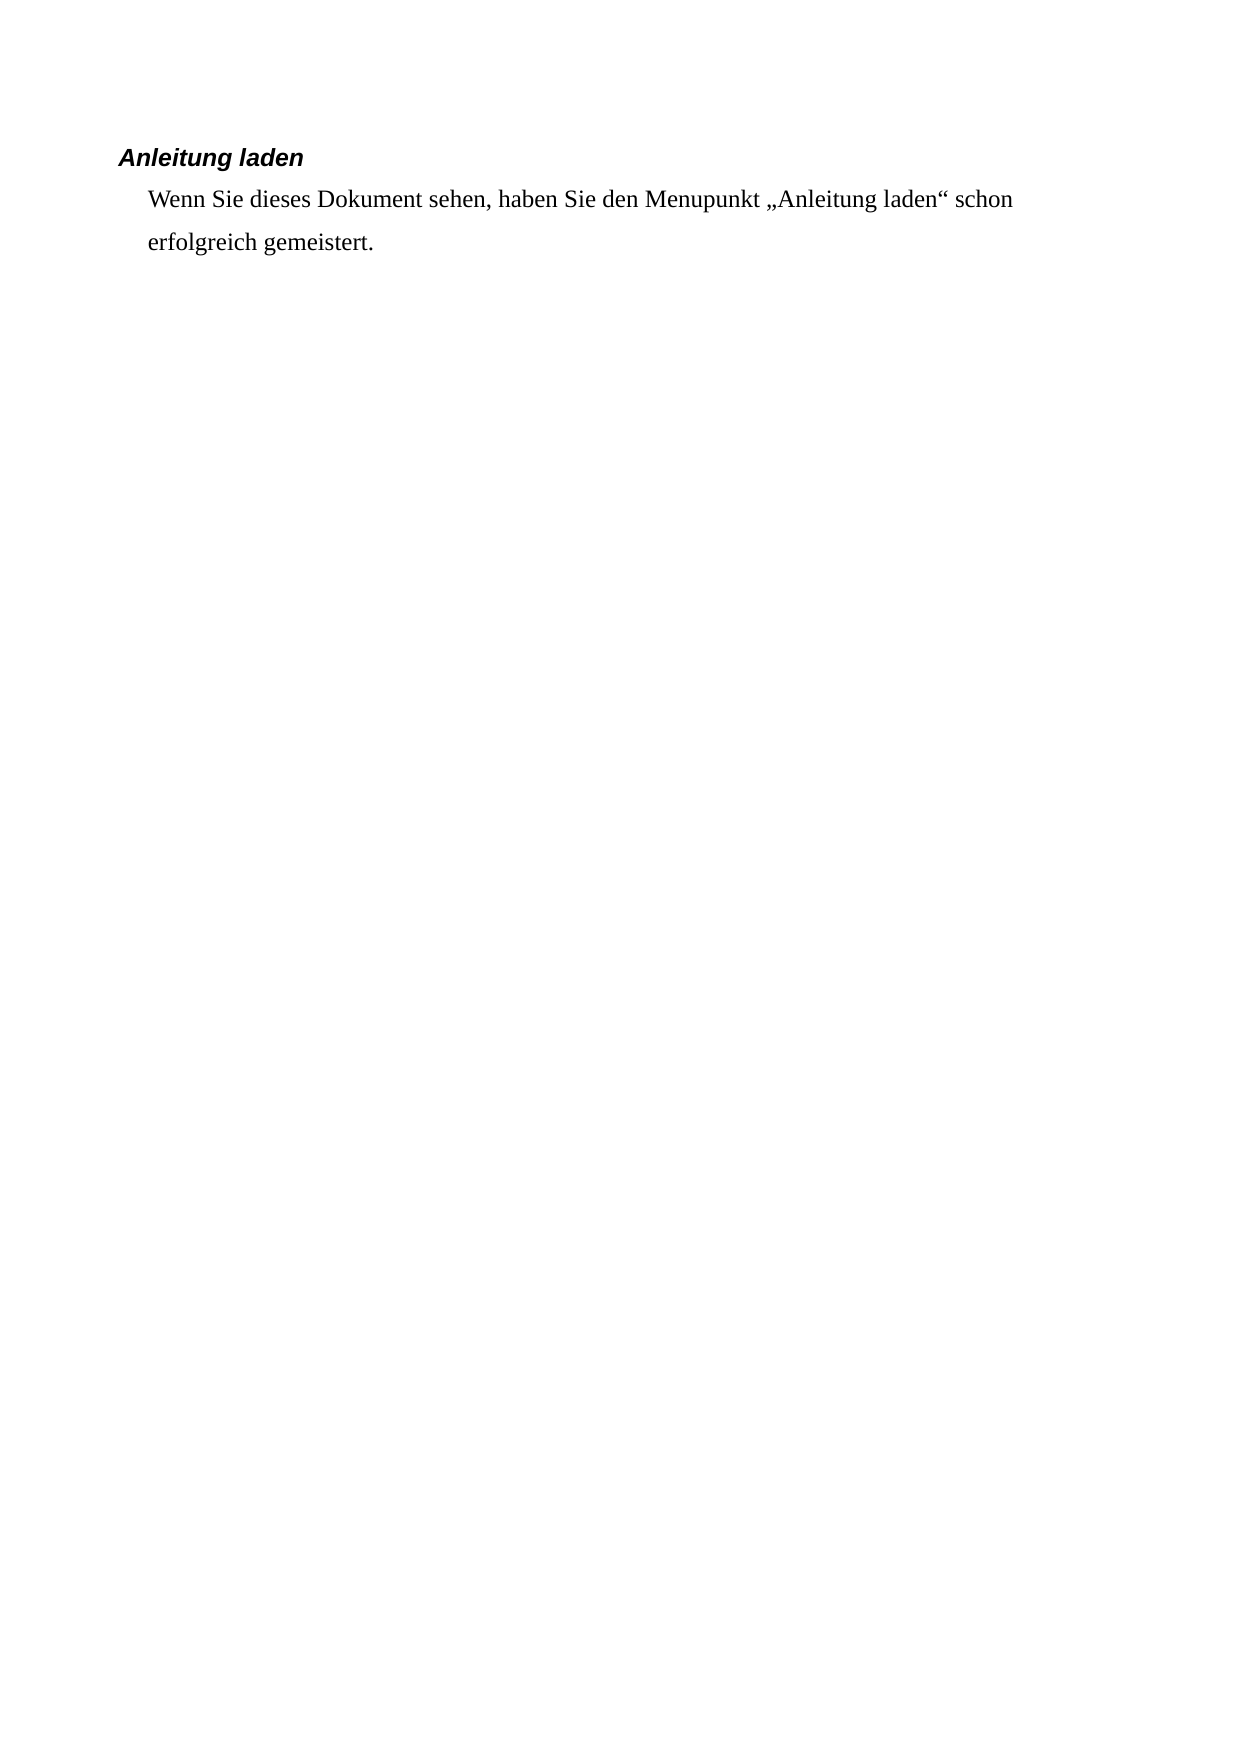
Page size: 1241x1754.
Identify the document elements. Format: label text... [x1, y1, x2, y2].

subtitle Anleitung laden [118, 143, 1122, 172]
text Wenn Sie dieses Dokument sehen, haben Sie den Menupunkt „Anleitung laden“ schon erfolgreich gemeistert. [148, 184, 1122, 256]
